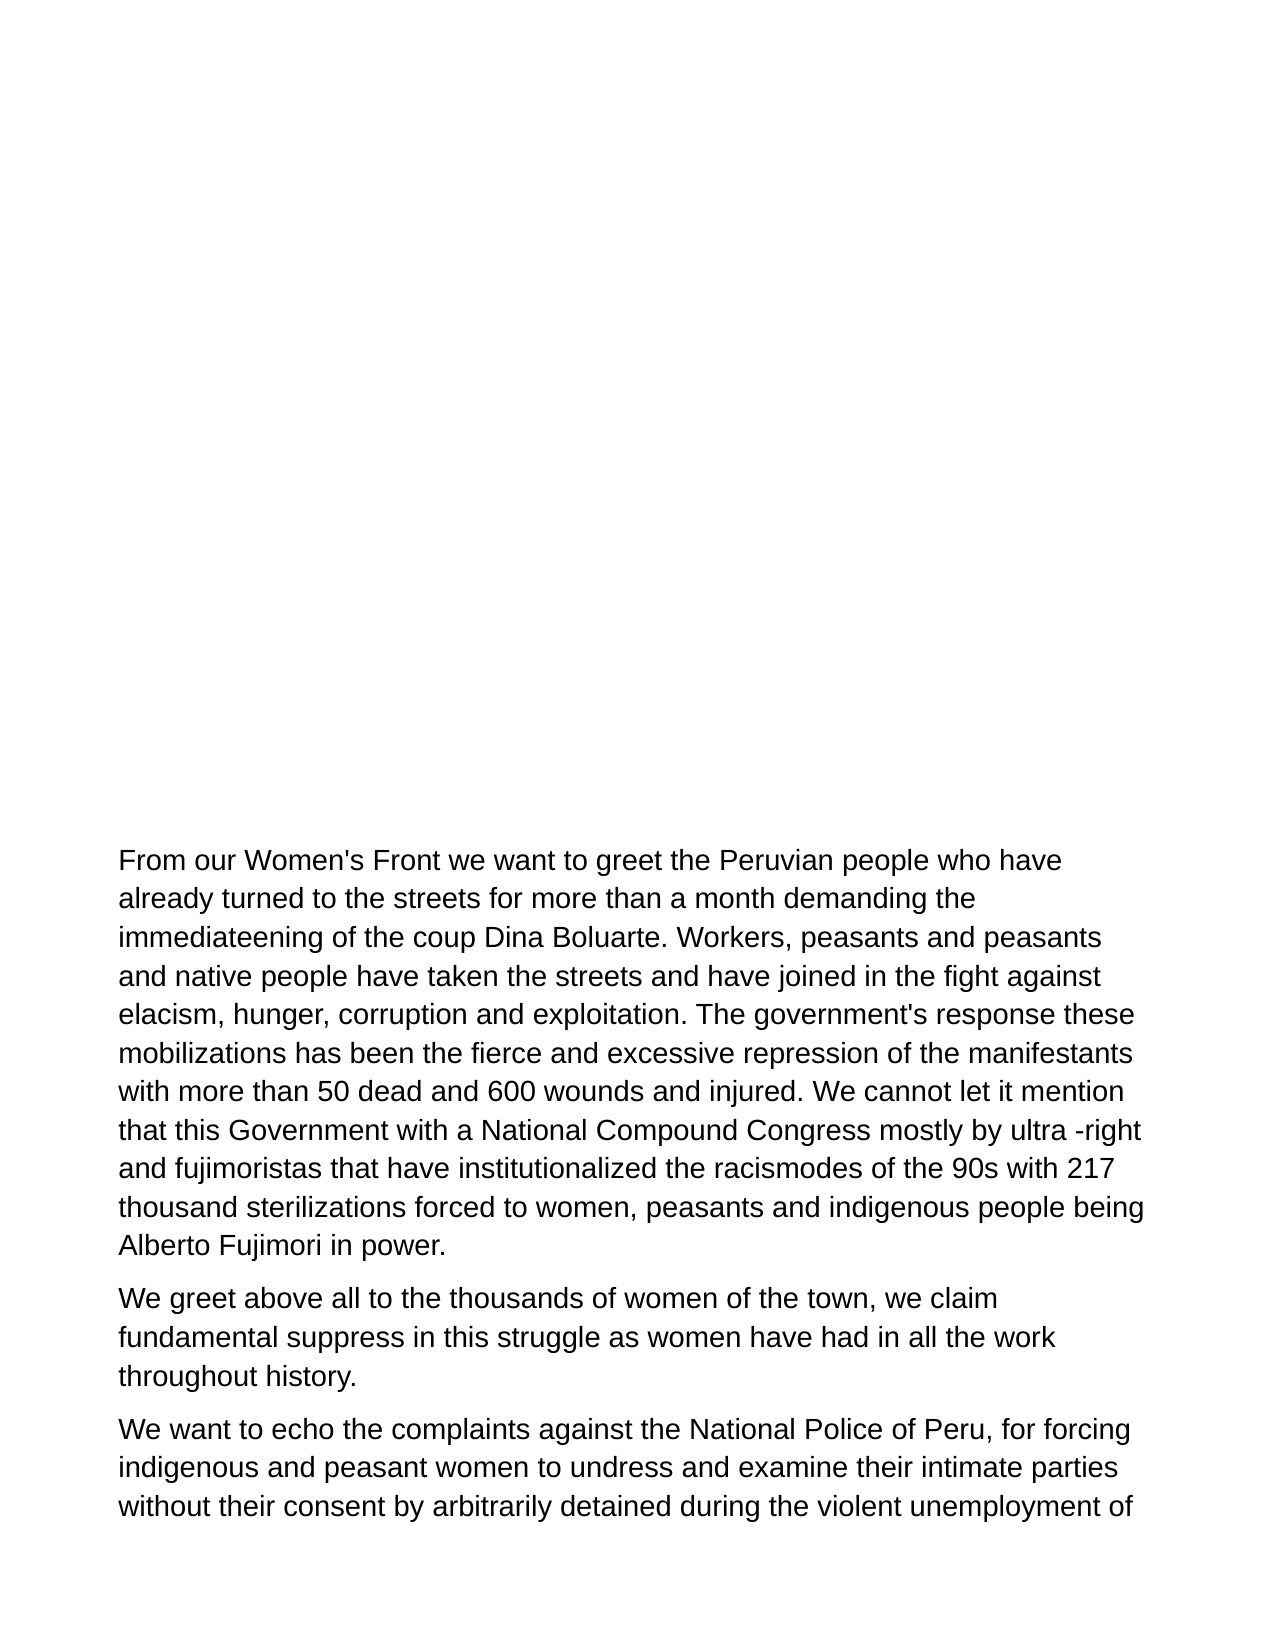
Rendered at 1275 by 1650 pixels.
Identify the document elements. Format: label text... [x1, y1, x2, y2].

text We want to echo the complaints against the National Police of Peru, for forcing indigenous and peasant women to undress and examine their intimate parties without their consent by arbitrarily detained during the violent unemployment of [118, 1412, 1157, 1522]
text From our Women's Front we want to greet the Peruvian people who have already turned to the streets for more than a month demanding the immediateening of the coup Dina Boluarte. Workers, peasants and peasants and native people have taken the streets and have joined in the fight against elacism, hunger, corruption and exploitation. The government's response these mobilizations has been the fierce and excessive repression of the manifestants with more than 50 dead and 600 wounds and injured. We cannot let it mention that this Government with a National Compound Congress mostly by ultra -right and fujimoristas that have institutionalized the racismodes of the 90s with 217 thousand sterilizations forced to women, peasants and indigenous people being Alberto Fujimori in power. [118, 118, 1157, 1262]
text We greet above all to the thousands of women of the town, we claim fundamental suppress in this struggle as women have had in all the work throughout history. [118, 1281, 1157, 1392]
